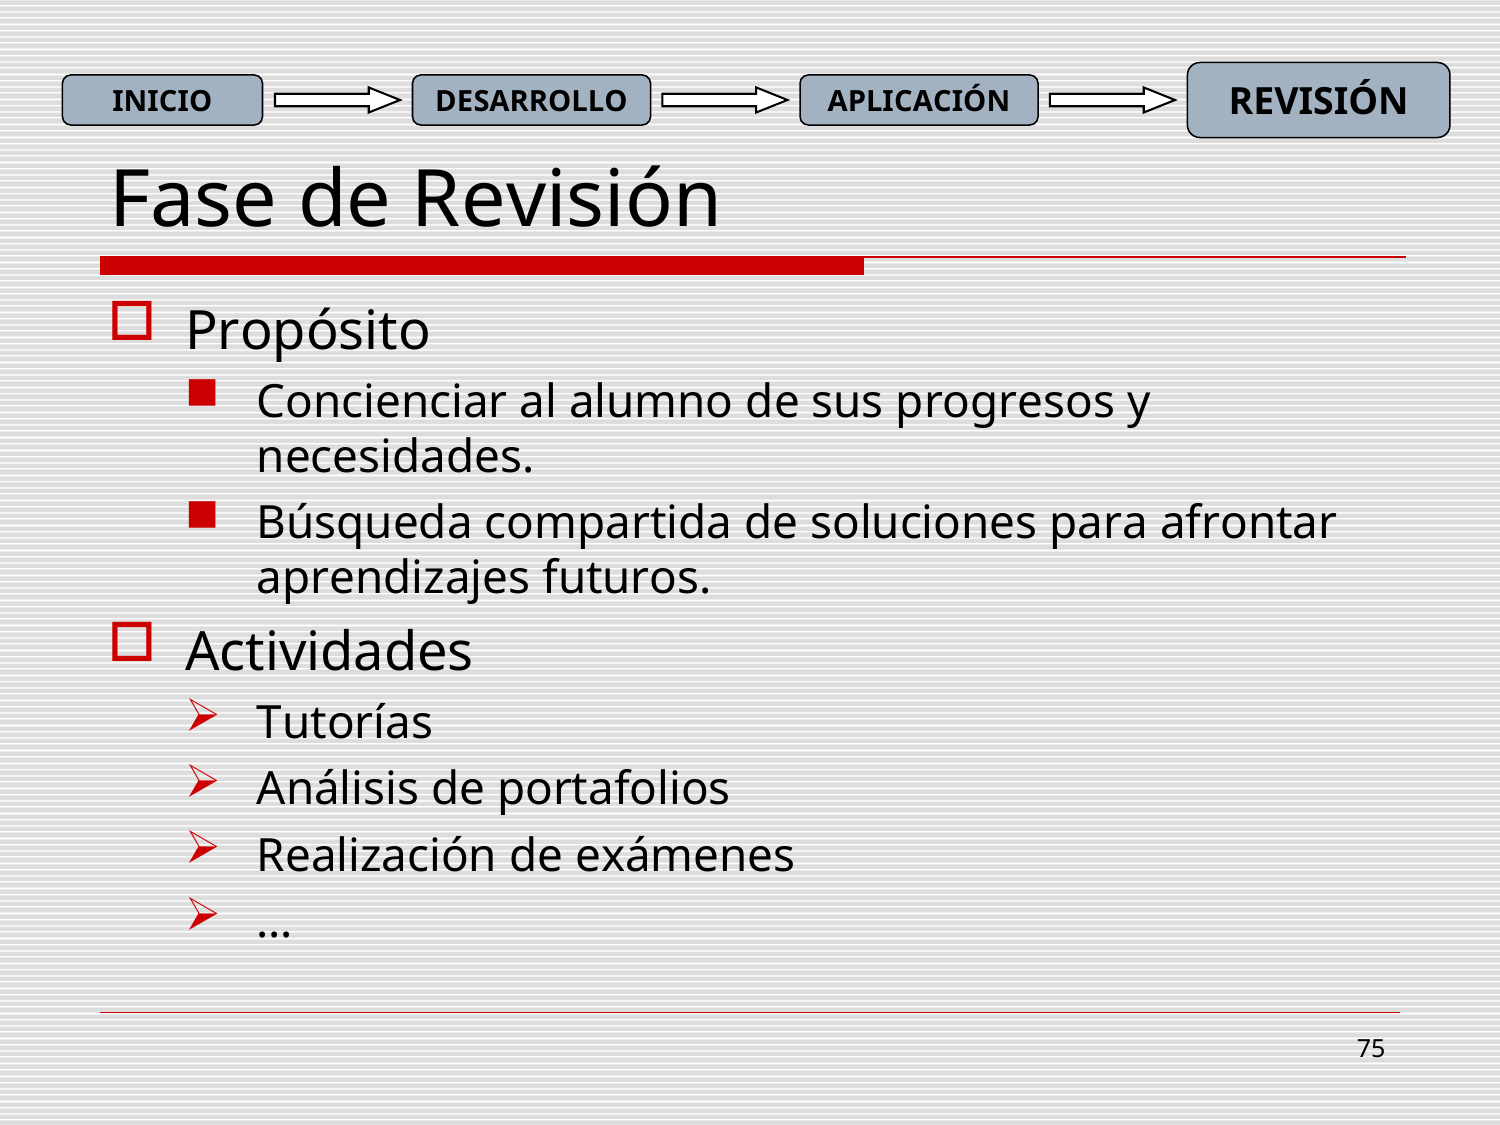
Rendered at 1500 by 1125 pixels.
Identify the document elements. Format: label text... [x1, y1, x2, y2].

text_box [662, 87, 788, 113]
picture [0, 0, 1500, 1125]
text_box [1074, 1024, 1401, 1103]
text_box [1049, 87, 1176, 113]
text_box INICIO [62, 74, 263, 126]
title Fase de Revisión [94, 49, 1407, 250]
list Propósito Concienciar al alumno de sus progresos y necesidades. Búsqueda compartida de soluciones para afrontar aprendizajes futuros. Actividades Tutorías Análisis de portafolios Realización de exámenes … [92, 287, 1406, 988]
text_box REVISIÓN [1187, 62, 1450, 138]
text_box [275, 87, 401, 113]
text_box APLICACIÓN [800, 74, 1039, 126]
text_box DESARROLLO [412, 74, 651, 126]
